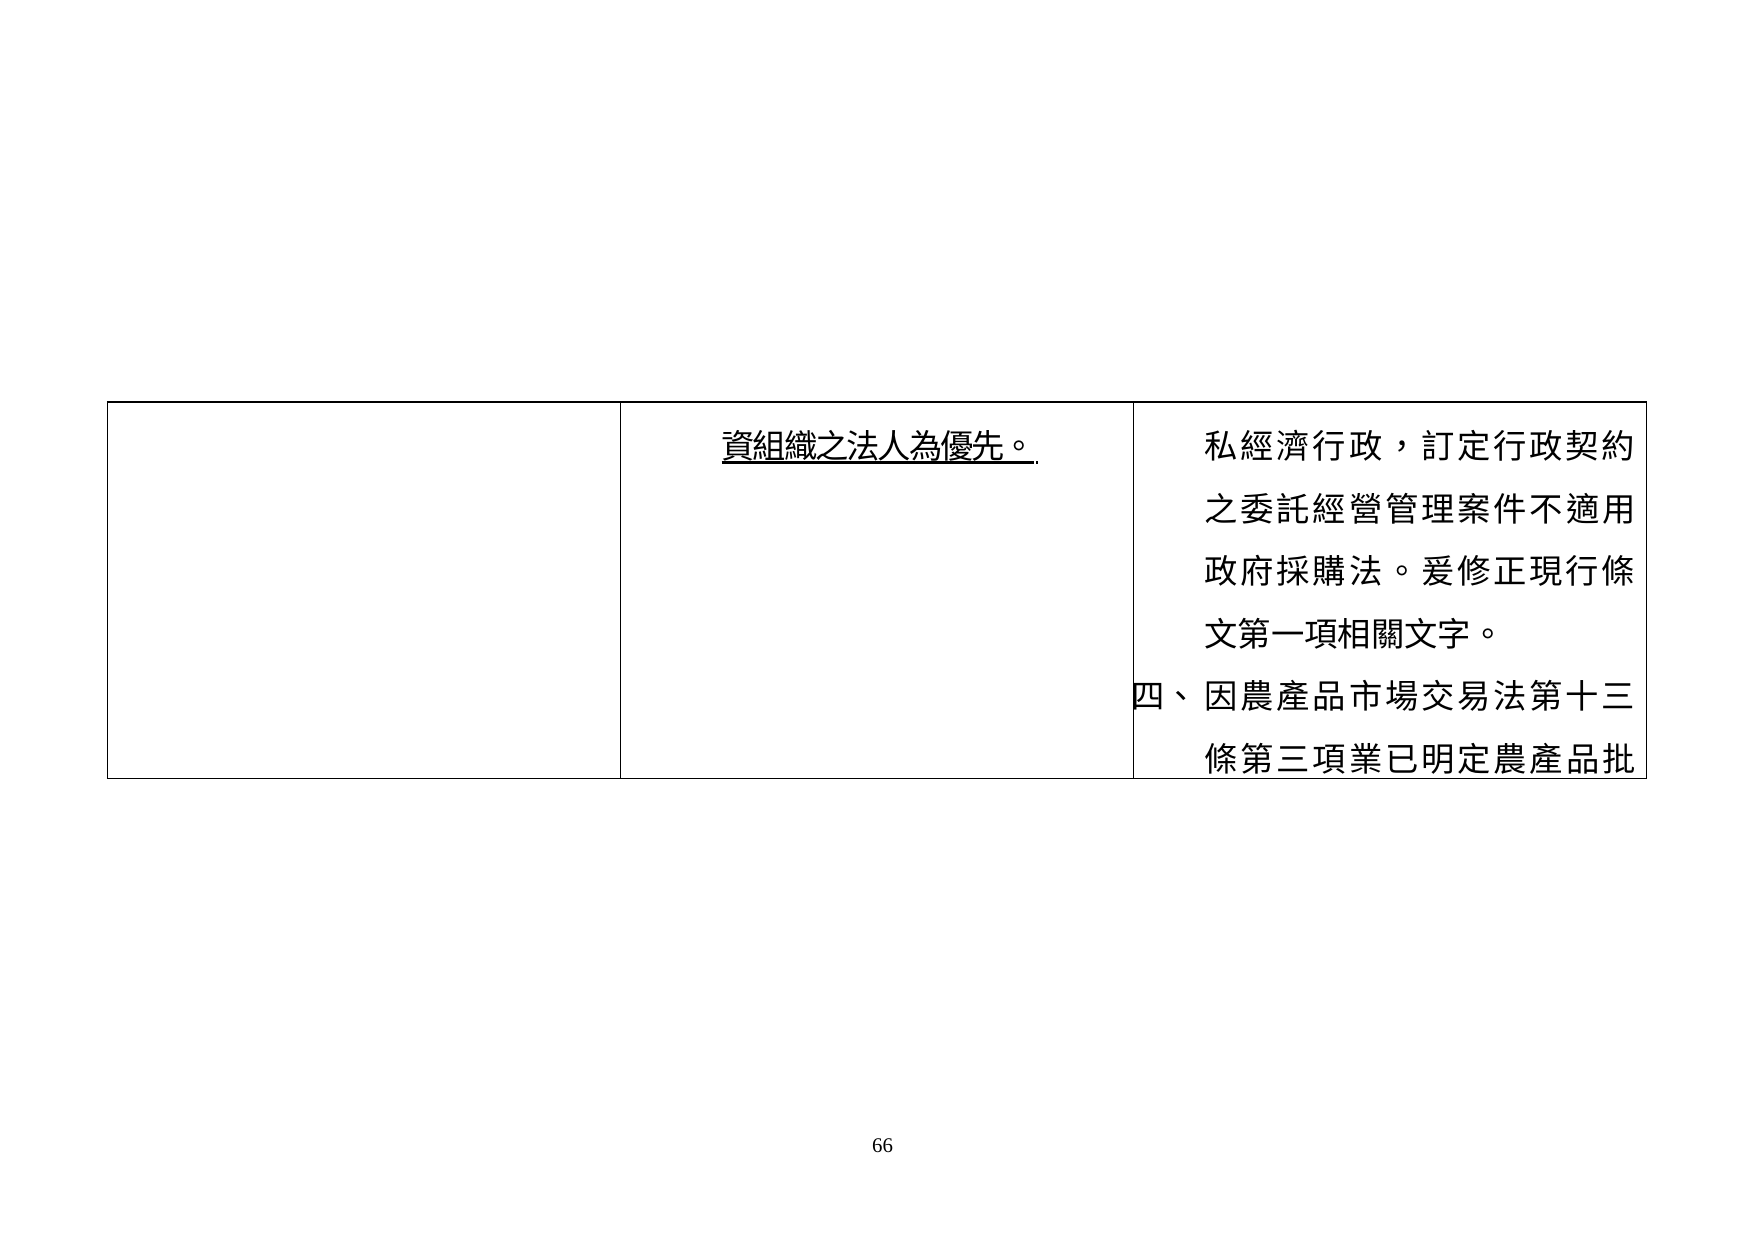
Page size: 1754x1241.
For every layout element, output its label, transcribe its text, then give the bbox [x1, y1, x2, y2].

table_cell 資組織之法人為優先。 [621, 403, 1133, 777]
table_cell 私經濟行政，訂定行政契約之委託經營管理案件不適用政府採購法。爰修正現行條文第一項相關文字。 四、 因農產品市場交易法第十三條第三項業已明定農產品批 [1134, 403, 1646, 777]
table_cell [108, 403, 620, 777]
